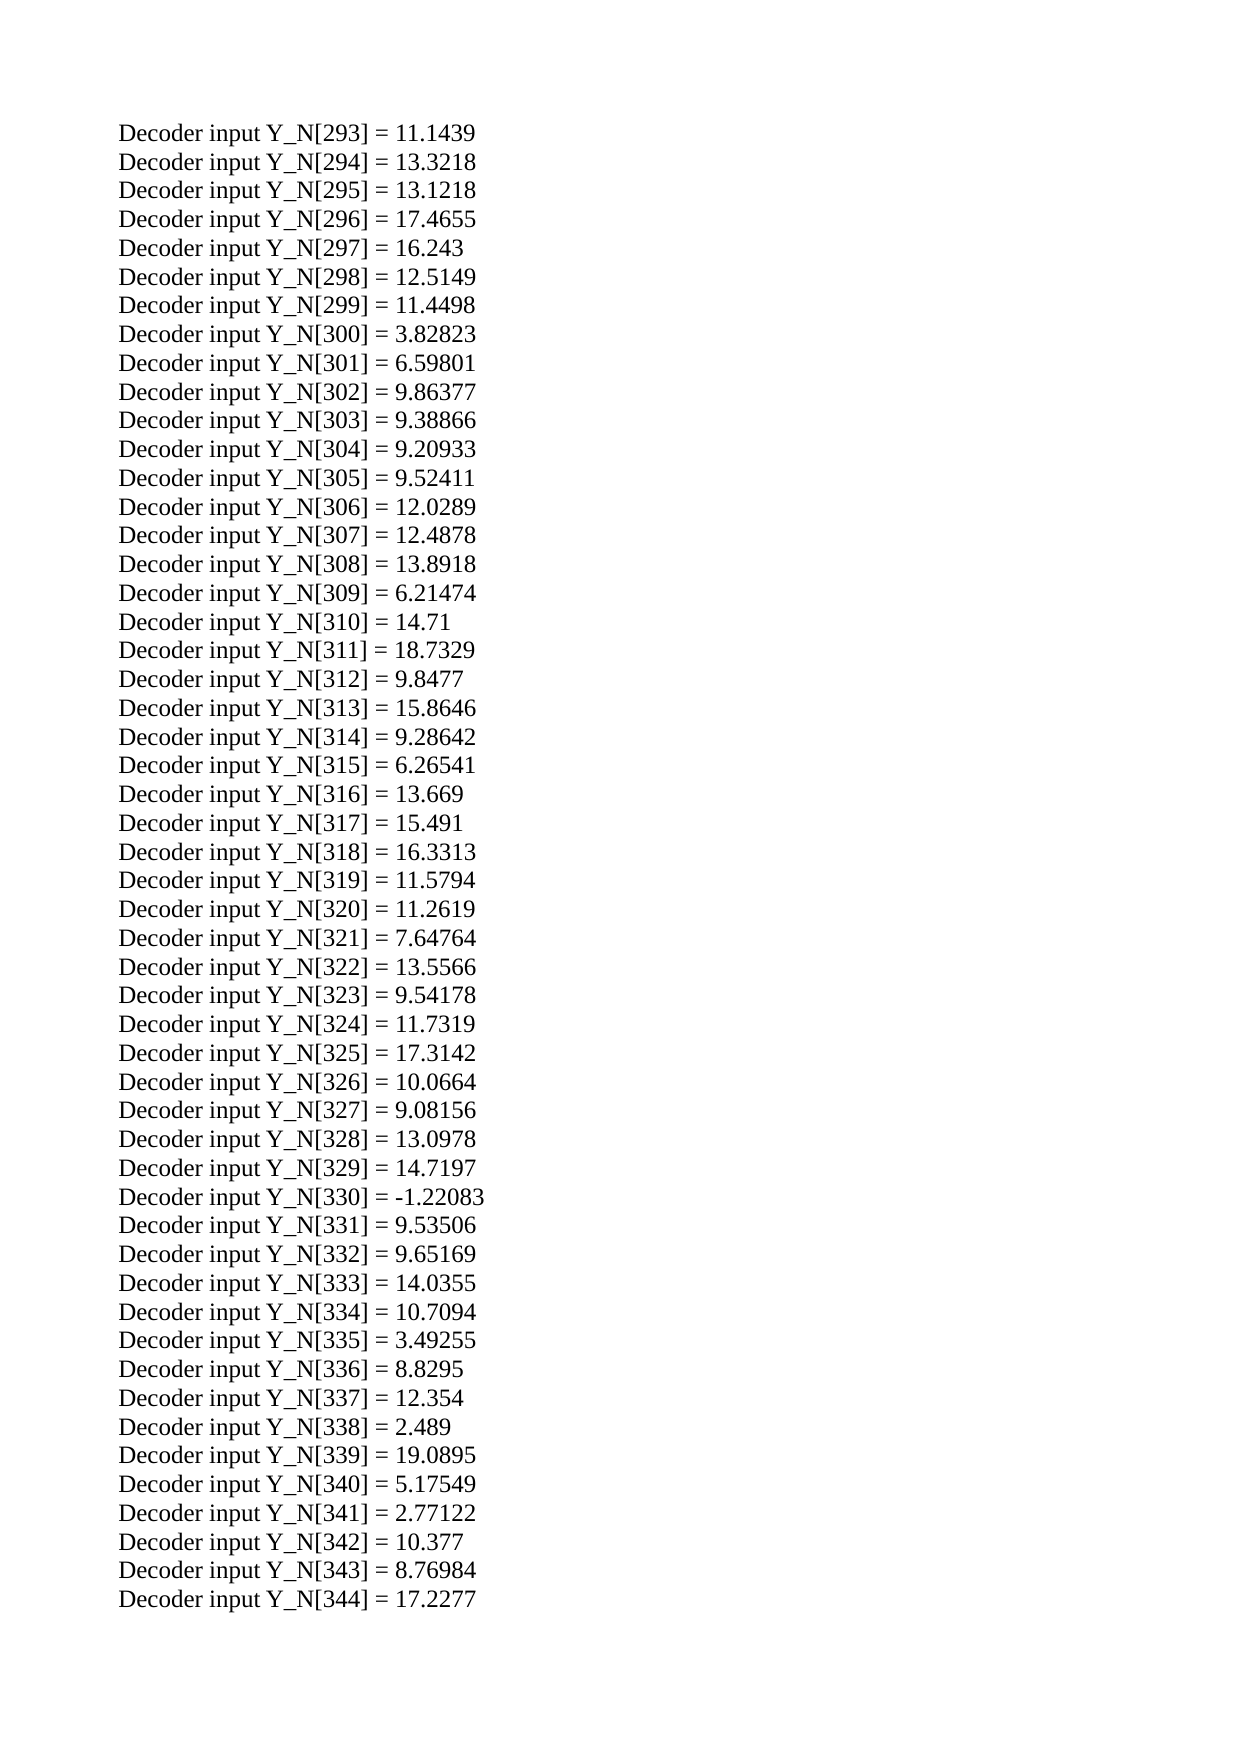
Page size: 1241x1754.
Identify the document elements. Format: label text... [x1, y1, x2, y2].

text Decoder input Y_N[314] = 9.28642 [118, 722, 1122, 751]
text Decoder input Y_N[307] = 12.4878 [118, 521, 1122, 549]
text Decoder input Y_N[335] = 3.49255 [118, 1326, 1122, 1354]
text Decoder input Y_N[298] = 12.5149 [118, 262, 1122, 291]
text Decoder input Y_N[305] = 9.52411 [118, 463, 1122, 492]
text Decoder input Y_N[319] = 11.5794 [118, 866, 1122, 894]
text Decoder input Y_N[344] = 17.2277 [118, 1584, 1122, 1613]
text Decoder input Y_N[325] = 17.3142 [118, 1038, 1122, 1067]
text Decoder input Y_N[343] = 8.76984 [118, 1556, 1122, 1584]
text Decoder input Y_N[312] = 9.8477 [118, 664, 1122, 693]
text Decoder input Y_N[328] = 13.0978 [118, 1124, 1122, 1153]
text Decoder input Y_N[331] = 9.53506 [118, 1211, 1122, 1239]
text Decoder input Y_N[337] = 12.354 [118, 1383, 1122, 1412]
text Decoder input Y_N[336] = 8.8295 [118, 1354, 1122, 1383]
text Decoder input Y_N[340] = 5.17549 [118, 1469, 1122, 1498]
text Decoder input Y_N[308] = 13.8918 [118, 549, 1122, 578]
text Decoder input Y_N[327] = 9.08156 [118, 1096, 1122, 1124]
text Decoder input Y_N[318] = 16.3313 [118, 837, 1122, 866]
text Decoder input Y_N[304] = 9.20933 [118, 434, 1122, 463]
text Decoder input Y_N[293] = 11.1439 [118, 118, 1122, 147]
text Decoder input Y_N[334] = 10.7094 [118, 1297, 1122, 1326]
text Decoder input Y_N[341] = 2.77122 [118, 1498, 1122, 1527]
text Decoder input Y_N[310] = 14.71 [118, 607, 1122, 636]
text Decoder input Y_N[300] = 3.82823 [118, 319, 1122, 348]
text Decoder input Y_N[320] = 11.2619 [118, 894, 1122, 923]
text Decoder input Y_N[330] = -1.22083 [118, 1182, 1122, 1211]
text Decoder input Y_N[294] = 13.3218 [118, 147, 1122, 176]
text Decoder input Y_N[309] = 6.21474 [118, 578, 1122, 607]
text Decoder input Y_N[324] = 11.7319 [118, 1009, 1122, 1038]
text Decoder input Y_N[306] = 12.0289 [118, 492, 1122, 521]
text Decoder input Y_N[313] = 15.8646 [118, 693, 1122, 722]
text Decoder input Y_N[322] = 13.5566 [118, 952, 1122, 981]
text Decoder input Y_N[326] = 10.0664 [118, 1067, 1122, 1096]
text Decoder input Y_N[329] = 14.7197 [118, 1153, 1122, 1182]
text Decoder input Y_N[316] = 13.669 [118, 779, 1122, 808]
text Decoder input Y_N[333] = 14.0355 [118, 1268, 1122, 1297]
text Decoder input Y_N[339] = 19.0895 [118, 1441, 1122, 1469]
text Decoder input Y_N[296] = 17.4655 [118, 204, 1122, 233]
text Decoder input Y_N[301] = 6.59801 [118, 348, 1122, 377]
text Decoder input Y_N[295] = 13.1218 [118, 176, 1122, 204]
text Decoder input Y_N[323] = 9.54178 [118, 981, 1122, 1009]
text Decoder input Y_N[311] = 18.7329 [118, 636, 1122, 664]
text Decoder input Y_N[315] = 6.26541 [118, 751, 1122, 779]
text Decoder input Y_N[342] = 10.377 [118, 1527, 1122, 1556]
text Decoder input Y_N[297] = 16.243 [118, 233, 1122, 262]
text Decoder input Y_N[317] = 15.491 [118, 808, 1122, 837]
text Decoder input Y_N[299] = 11.4498 [118, 291, 1122, 319]
text Decoder input Y_N[321] = 7.64764 [118, 923, 1122, 952]
text Decoder input Y_N[332] = 9.65169 [118, 1239, 1122, 1268]
text Decoder input Y_N[338] = 2.489 [118, 1412, 1122, 1441]
text Decoder input Y_N[302] = 9.86377 [118, 377, 1122, 406]
text Decoder input Y_N[303] = 9.38866 [118, 406, 1122, 434]
